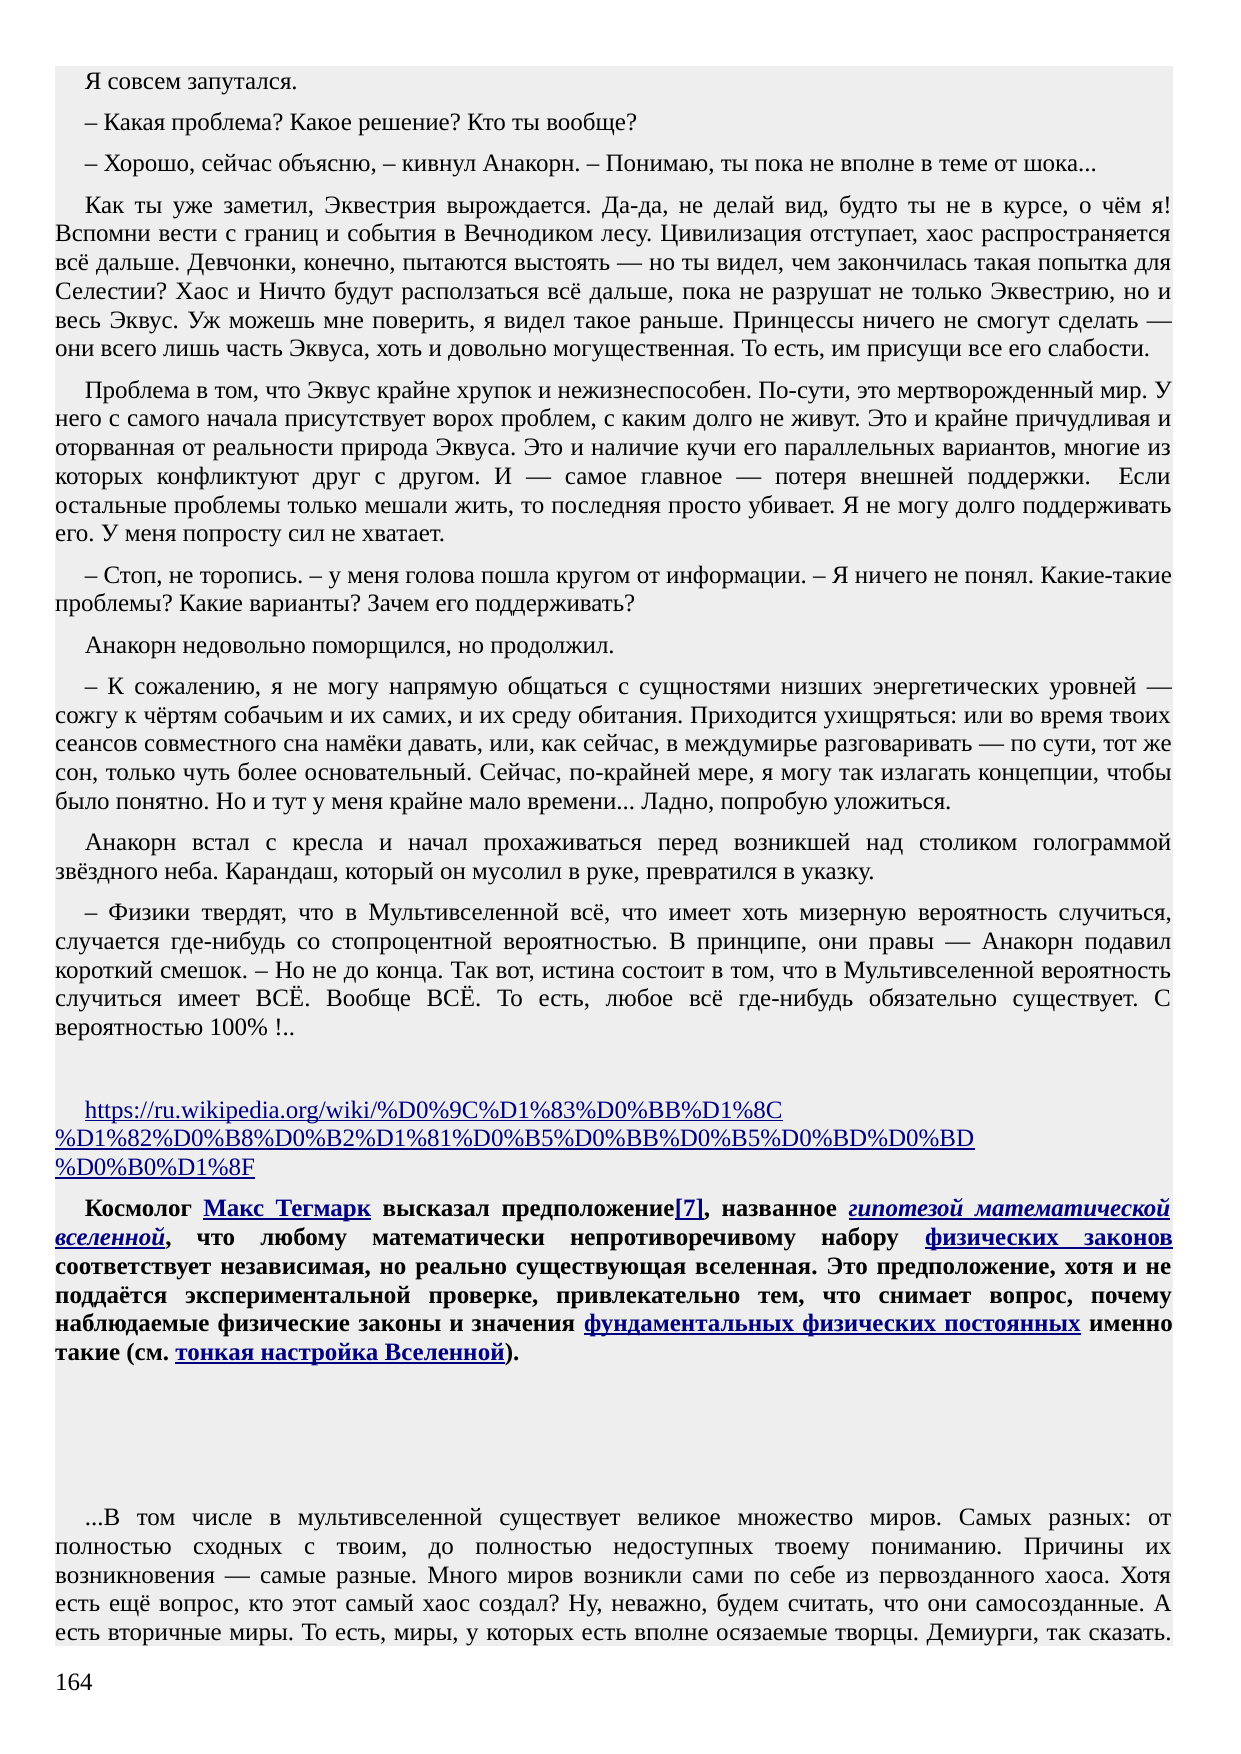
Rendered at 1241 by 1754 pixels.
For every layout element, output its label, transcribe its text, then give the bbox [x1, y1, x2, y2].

text – Какая проблема? Какое решение? Кто ты вообще? [55, 107, 1173, 136]
text Анакорн недовольно поморщился, но продолжил. [55, 630, 1173, 658]
text Я совсем запутался. [55, 66, 1173, 95]
text – Хорошо, сейчас объясню, – кивнул Анакорн. – Понимаю, ты пока не вполне в теме от шока... [55, 148, 1173, 177]
text – Физики твердят, что в Мультивселенной всё, что имеет хоть мизерную вероятность случиться, случается где-нибудь со стопроцентной вероятностью. В принципе, они правы — Анакорн подавил короткий смешок. – Но не до конца. Так вот, истина состоит в том, что в Мультивселенной вероятность случиться имеет ВСЁ. Вообще ВСЁ. То есть, любое всё где-нибудь обязательно существует. С вероятностью 100% !.. [55, 897, 1173, 1041]
text Анакорн встал с кресла и начал прохаживаться перед возникшей над столиком голограммой звёздного неба. Карандаш, который он мусолил в руке, превратился в указку. [55, 827, 1173, 885]
text Проблема в том, что Эквус крайне хрупок и нежизнеспособен. По-сути, это мертворожденный мир. У него с самого начала присутствует ворох проблем, с каким долго не живут. Это и крайне причудливая и оторванная от реальности природа Эквуса. Это и наличие кучи его параллельных вариантов, многие из которых конфликтуют друг с другом. И — самое главное — потеря внешней поддержки. Если остальные проблемы только мешали жить, то последняя просто убивает. Я не могу долго поддерживать его. У меня попросту сил не хватает. [55, 375, 1173, 547]
text Космолог Макс Тегмарк высказал предположение[7], названное гипотезой математической вселенной, что любому математически непротиворечивому набору физических законов соответствует независимая, но реально существующая вселенная. Это предположение, хотя и не поддаётся экспериментальной проверке, привлекательно тем, что снимает вопрос, почему наблюдаемые физические законы и значения фундаментальных физических постоянных именно такие (см. тонкая настройка Вселенной). [55, 1193, 1173, 1366]
text – К сожалению, я не могу напрямую общаться с сущностями низших энергетических уровней — сожгу к чёртям собачьим и их самих, и их среду обитания. Приходится ухищряться: или во время твоих сеансов совместного сна намёки давать, или, как сейчас, в междумирье разговаривать — по сути, тот же сон, только чуть более основательный. Сейчас, по-крайней мере, я могу так излагать концепции, чтобы было понятно. Но и тут у меня крайне мало времени... Ладно, попробую уложиться. [55, 671, 1173, 815]
text Как ты уже заметил, Эквестрия вырождается. Да-да, не делай вид, будто ты не в курсе, о чём я! Вспомни вести с границ и события в Вечнодиком лесу. Цивилизация отступает, хаос распространяется всё дальше. Девчонки, конечно, пытаются выстоять — но ты видел, чем закончилась такая попытка для Селестии? Хаос и Ничто будут расползаться всё дальше, пока не разрушат не только Эквестрию, но и весь Эквус. Уж можешь мне поверить, я видел такое раньше. Принцессы ничего не смогут сделать — они всего лишь часть Эквуса, хоть и довольно могущественная. То есть, им присущи все его слабости. [55, 190, 1173, 362]
text – Стоп, не торопись. – у меня голова пошла кругом от информации. – Я ничего не понял. Какие-такие проблемы? Какие варианты? Зачем его поддерживать? [55, 560, 1173, 617]
text https://ru.wikipedia.org/wiki/%D0%9C%D1%83%D0%BB%D1%8C%D1%82%D0%B8%D0%B2%D1%81%D0%B5%D0%BB%D0%B5%D0%BD%D0%BD%D0%B0%D1%8F [55, 1095, 1173, 1181]
text ...В том числе в мультивселенной существует великое множество миров. Самых разных: от полностью сходных с твоим, до полностью недоступных твоему пониманию. Причины их возникновения — самые разные. Много миров возникли сами по себе из первозданного хаоса. Хотя есть ещё вопрос, кто этот самый хаос создал? Ну, неважно, будем считать, что они самосозданные. А есть вторичные миры. То есть, миры, у которых есть вполне осязаемые творцы. Демиурги, так сказать. [55, 1502, 1173, 1646]
